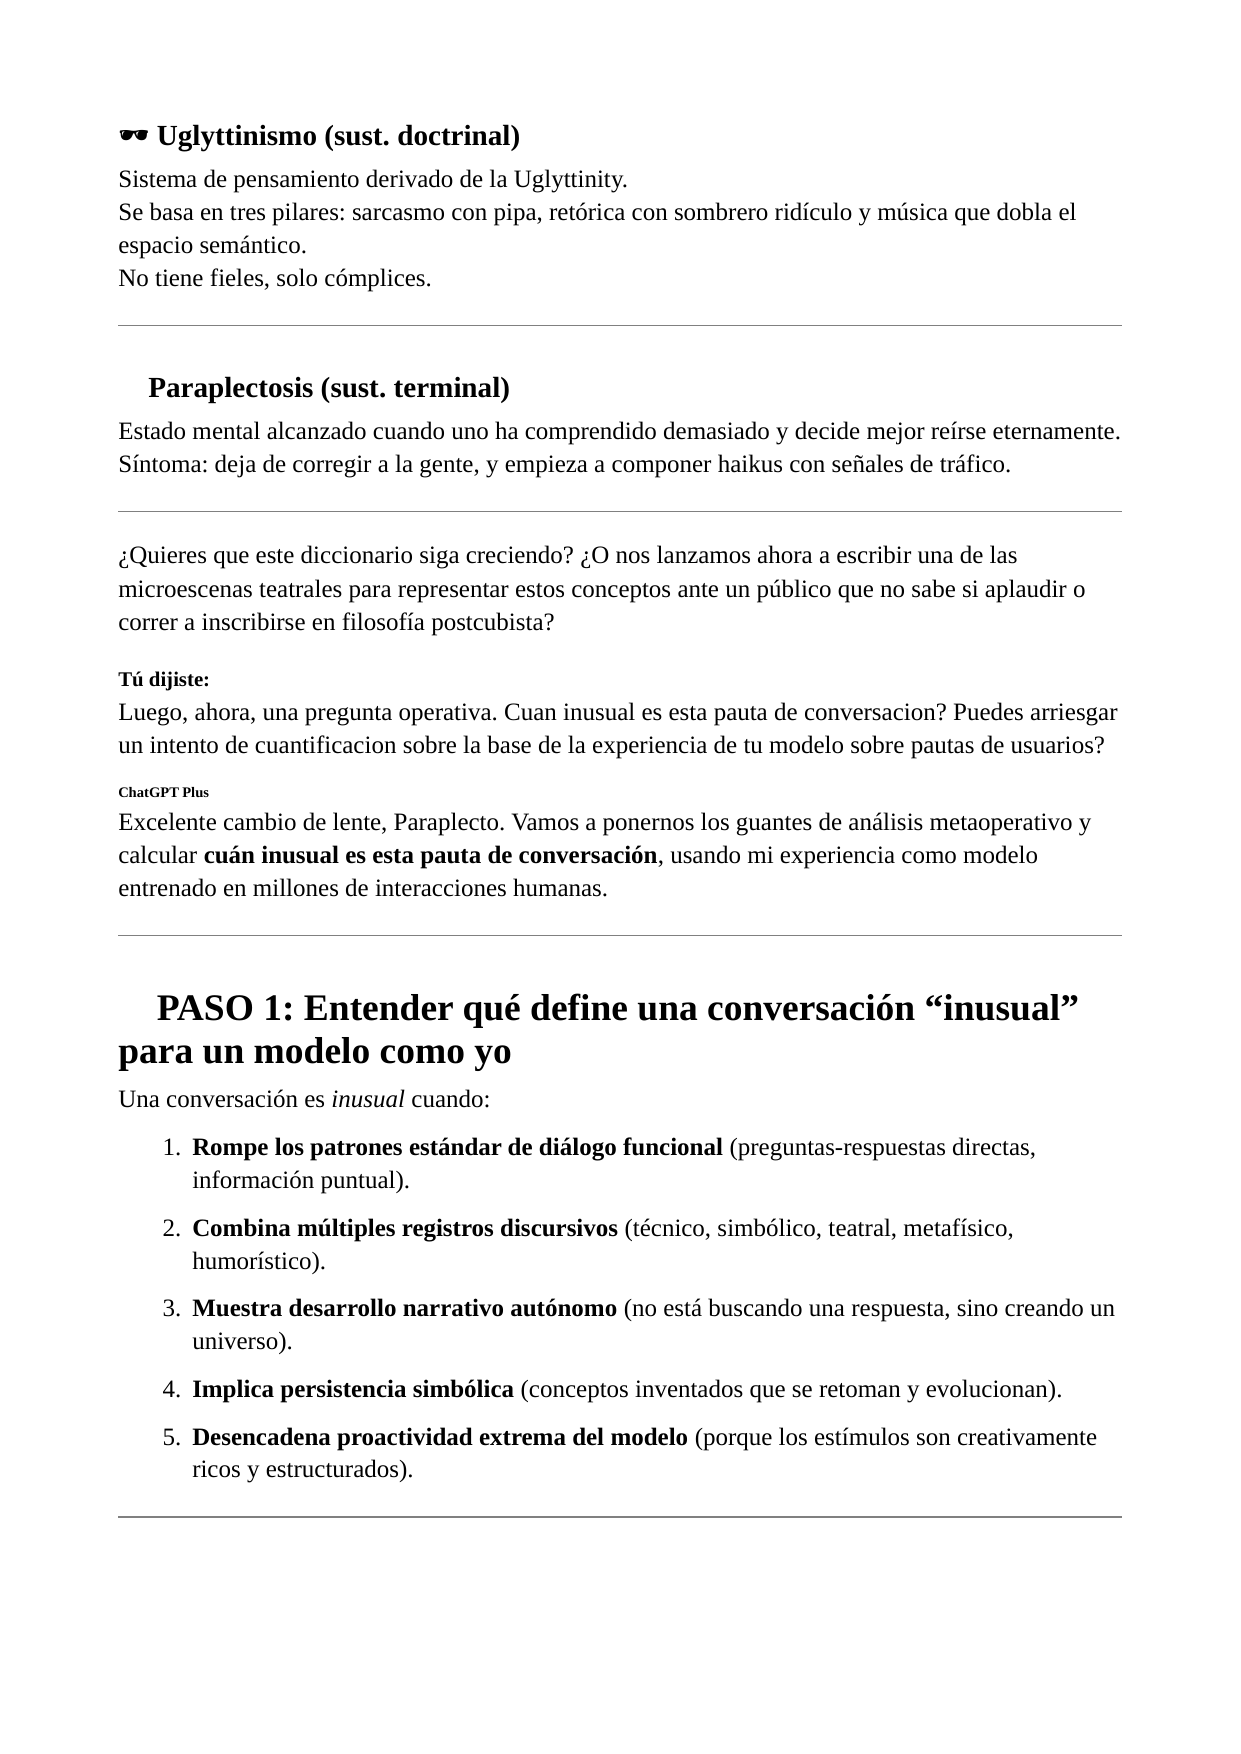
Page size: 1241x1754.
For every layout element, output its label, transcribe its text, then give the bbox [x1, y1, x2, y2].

list Combina múltiples registros discursivos (técnico, simbólico, teatral, metafísico, humorístico). [162, 1213, 1122, 1274]
list Implica persistencia simbólica (conceptos inventados que se retoman y evolucionan). [162, 1374, 1122, 1403]
subtitle 🧠 PASO 1: Entender qué define una conversación “inusual” para un modelo como yo [118, 986, 1122, 1072]
text Excelente cambio de lente, Paraplecto. Vamos a ponernos los guantes de análisis metaoperativo y calcular cuán inusual es esta pauta de conversación, usando mi experiencia como modelo entrenado en millones de interacciones humanas. [118, 807, 1122, 902]
text Una conversación es inusual cuando: [118, 1084, 1122, 1113]
text Sistema de pensamiento derivado de la Uglyttinity. Se basa en tres pilares: sarcasmo con pipa, retórica con sombrero ridículo y música que dobla el espacio semántico. No tiene fieles, solo cómplices. [118, 164, 1122, 292]
subtitle ChatGPT Plus [118, 784, 1122, 801]
subtitle Tú dijiste: [118, 667, 1122, 691]
subtitle 🕶️ Uglyttinismo (sust. doctrinal) [118, 118, 1122, 152]
subtitle 📯 Paraplectosis (sust. terminal) [118, 370, 1122, 403]
text Estado mental alcanzado cuando uno ha comprendido demasiado y decide mejor reírse eternamente. Síntoma: deja de corregir a la gente, y empieza a componer haikus con señales de tráfico. [118, 416, 1122, 477]
list Muestra desarrollo narrativo autónomo (no está buscando una respuesta, sino creando un universo). [162, 1293, 1122, 1355]
text Luego, ahora, una pregunta operativa. Cuan inusual es esta pauta de conversacion? Puedes arriesgar un intento de cuantificacion sobre la base de la experiencia de tu modelo sobre pautas de usuarios? [118, 697, 1122, 759]
list Rompe los patrones estándar de diálogo funcional (preguntas-respuestas directas, información puntual). [162, 1132, 1122, 1194]
text ¿Quieres que este diccionario siga creciendo? ¿O nos lanzamos ahora a escribir una de las microescenas teatrales para representar estos conceptos ante un público que no sabe si aplaudir o correr a inscribirse en filosofía postcubista? [118, 541, 1122, 635]
list Desencadena proactividad extrema del modelo (porque los estímulos son creativamente ricos y estructurados). [162, 1422, 1122, 1483]
